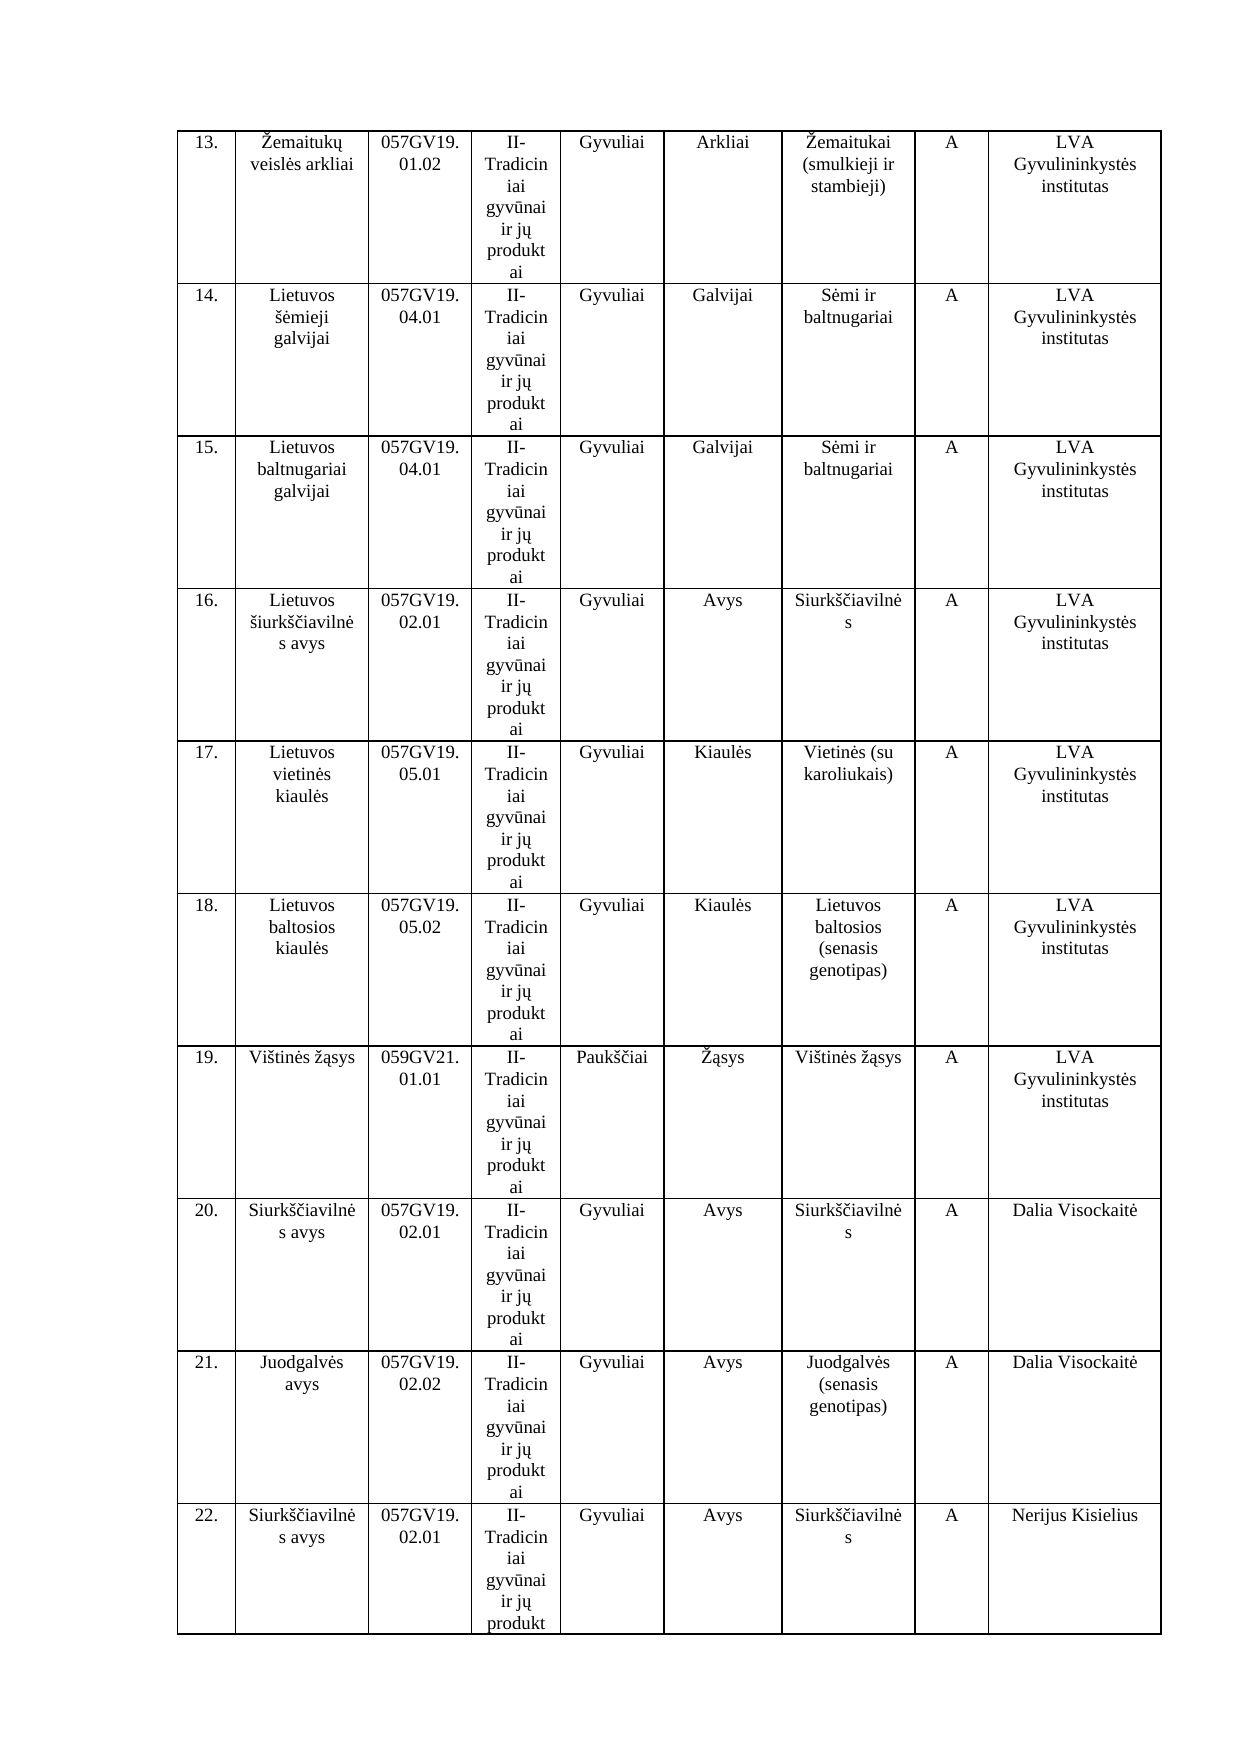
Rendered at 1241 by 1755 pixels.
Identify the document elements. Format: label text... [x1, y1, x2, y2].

table_cell II-Tradiciniai gyvūnai ir jų produktai [472, 1352, 560, 1502]
table_cell A [916, 1047, 988, 1197]
table_cell LVA Gyvulininkystės institutas [989, 132, 1160, 282]
table_cell A [916, 132, 988, 282]
table_cell Lietuvos baltosios (senasis genotipas) [783, 894, 914, 1045]
table_cell Nerijus Kisielius [989, 1504, 1160, 1633]
table_cell II-Tradiciniai gyvūnai ir jų produktai [472, 132, 560, 282]
table_cell Siurkščiavilnės [783, 1504, 914, 1633]
table_cell A [916, 894, 988, 1045]
table_cell Juodgalvės avys [236, 1352, 368, 1502]
table_cell II-Tradiciniai gyvūnai ir jų produktai [472, 894, 560, 1045]
table_cell Sėmi ir baltnugariai [783, 437, 914, 587]
table_cell Arkliai [665, 132, 781, 282]
table_cell Gyvuliai [561, 742, 663, 892]
table_cell Lietuvos vietinės kiaulės [236, 742, 368, 892]
table_cell 16. [178, 589, 235, 740]
table_cell LVA Gyvulininkystės institutas [989, 1047, 1160, 1197]
table_cell 057GV19.02.01 [369, 1504, 471, 1633]
table_cell 20. [178, 1199, 235, 1350]
table_cell 057GV19.02.01 [369, 1199, 471, 1350]
table_cell 18. [178, 894, 235, 1045]
table_cell 15. [178, 437, 235, 587]
table_cell 059GV21.01.01 [369, 1047, 471, 1197]
table_cell Žemaitukų veislės arkliai [236, 132, 368, 282]
table_cell Vietinės (su karoliukais) [783, 742, 914, 892]
table_cell A [916, 742, 988, 892]
table_cell Sėmi ir baltnugariai [783, 284, 914, 435]
table_cell 14. [178, 284, 235, 435]
table_cell Siurkščiavilnės [783, 1199, 914, 1350]
table_cell Vištinės žąsys [783, 1047, 914, 1197]
table_cell Žemaitukai (smulkieji ir stambieji) [783, 132, 914, 282]
table_cell II-Tradiciniai gyvūnai ir jų produktai [472, 1199, 560, 1350]
table_cell Kiaulės [665, 742, 781, 892]
table_cell Avys [665, 589, 781, 740]
table_cell 057GV19.04.01 [369, 437, 471, 587]
table_cell Avys [665, 1504, 781, 1633]
table_cell 057GV19.05.02 [369, 894, 471, 1045]
table_cell LVA Gyvulininkystės institutas [989, 437, 1160, 587]
table_cell II-Tradiciniai gyvūnai ir jų produkt [472, 1504, 560, 1633]
table_cell Gyvuliai [561, 1199, 663, 1350]
table_cell Gyvuliai [561, 284, 663, 435]
table_cell II-Tradiciniai gyvūnai ir jų produktai [472, 437, 560, 587]
table_cell II-Tradiciniai gyvūnai ir jų produktai [472, 742, 560, 892]
table_cell 057GV19.05.01 [369, 742, 471, 892]
table_cell Avys [665, 1352, 781, 1502]
table_cell Galvijai [665, 284, 781, 435]
table_cell Gyvuliai [561, 1504, 663, 1633]
table_cell Paukščiai [561, 1047, 663, 1197]
table_cell II-Tradiciniai gyvūnai ir jų produktai [472, 1047, 560, 1197]
table_cell Siurkščiavilnės [783, 589, 914, 740]
table_cell Žąsys [665, 1047, 781, 1197]
table_cell 057GV19.02.01 [369, 589, 471, 740]
table_cell Lietuvos šiurkščiavilnės avys [236, 589, 368, 740]
table_cell II-Tradiciniai gyvūnai ir jų produktai [472, 589, 560, 740]
table_cell 21. [178, 1352, 235, 1502]
table_cell Lietuvos šėmieji galvijai [236, 284, 368, 435]
table_cell Gyvuliai [561, 894, 663, 1045]
table_cell Gyvuliai [561, 132, 663, 282]
table_cell Galvijai [665, 437, 781, 587]
table_cell 13. [178, 132, 235, 282]
table_cell LVA Gyvulininkystės institutas [989, 284, 1160, 435]
table_cell Juodgalvės (senasis genotipas) [783, 1352, 914, 1502]
table_cell LVA Gyvulininkystės institutas [989, 589, 1160, 740]
table_cell A [916, 1504, 988, 1633]
table_cell Lietuvos baltnugariai galvijai [236, 437, 368, 587]
table_cell LVA Gyvulininkystės institutas [989, 894, 1160, 1045]
table_cell Dalia Visockaitė [989, 1199, 1160, 1350]
table_cell A [916, 589, 988, 740]
table_cell Dalia Visockaitė [989, 1352, 1160, 1502]
table_cell Gyvuliai [561, 437, 663, 587]
table_cell Vištinės žąsys [236, 1047, 368, 1197]
table_cell Avys [665, 1199, 781, 1350]
table_cell 19. [178, 1047, 235, 1197]
table_cell 057GV19.04.01 [369, 284, 471, 435]
table_cell A [916, 437, 988, 587]
table_cell A [916, 284, 988, 435]
table_cell Kiaulės [665, 894, 781, 1045]
table_cell Gyvuliai [561, 1352, 663, 1502]
table_cell Lietuvos baltosios kiaulės [236, 894, 368, 1045]
table_cell A [916, 1352, 988, 1502]
table_cell II-Tradiciniai gyvūnai ir jų produktai [472, 284, 560, 435]
table_cell 22. [178, 1504, 235, 1633]
table_cell Siurkščiavilnės avys [236, 1504, 368, 1633]
table_cell 17. [178, 742, 235, 892]
table_cell 057GV19.01.02 [369, 132, 471, 282]
table_cell Siurkščiavilnės avys [236, 1199, 368, 1350]
table_cell 057GV19.02.02 [369, 1352, 471, 1502]
table_cell Gyvuliai [561, 589, 663, 740]
table_cell A [916, 1199, 988, 1350]
table_cell LVA Gyvulininkystės institutas [989, 742, 1160, 892]
